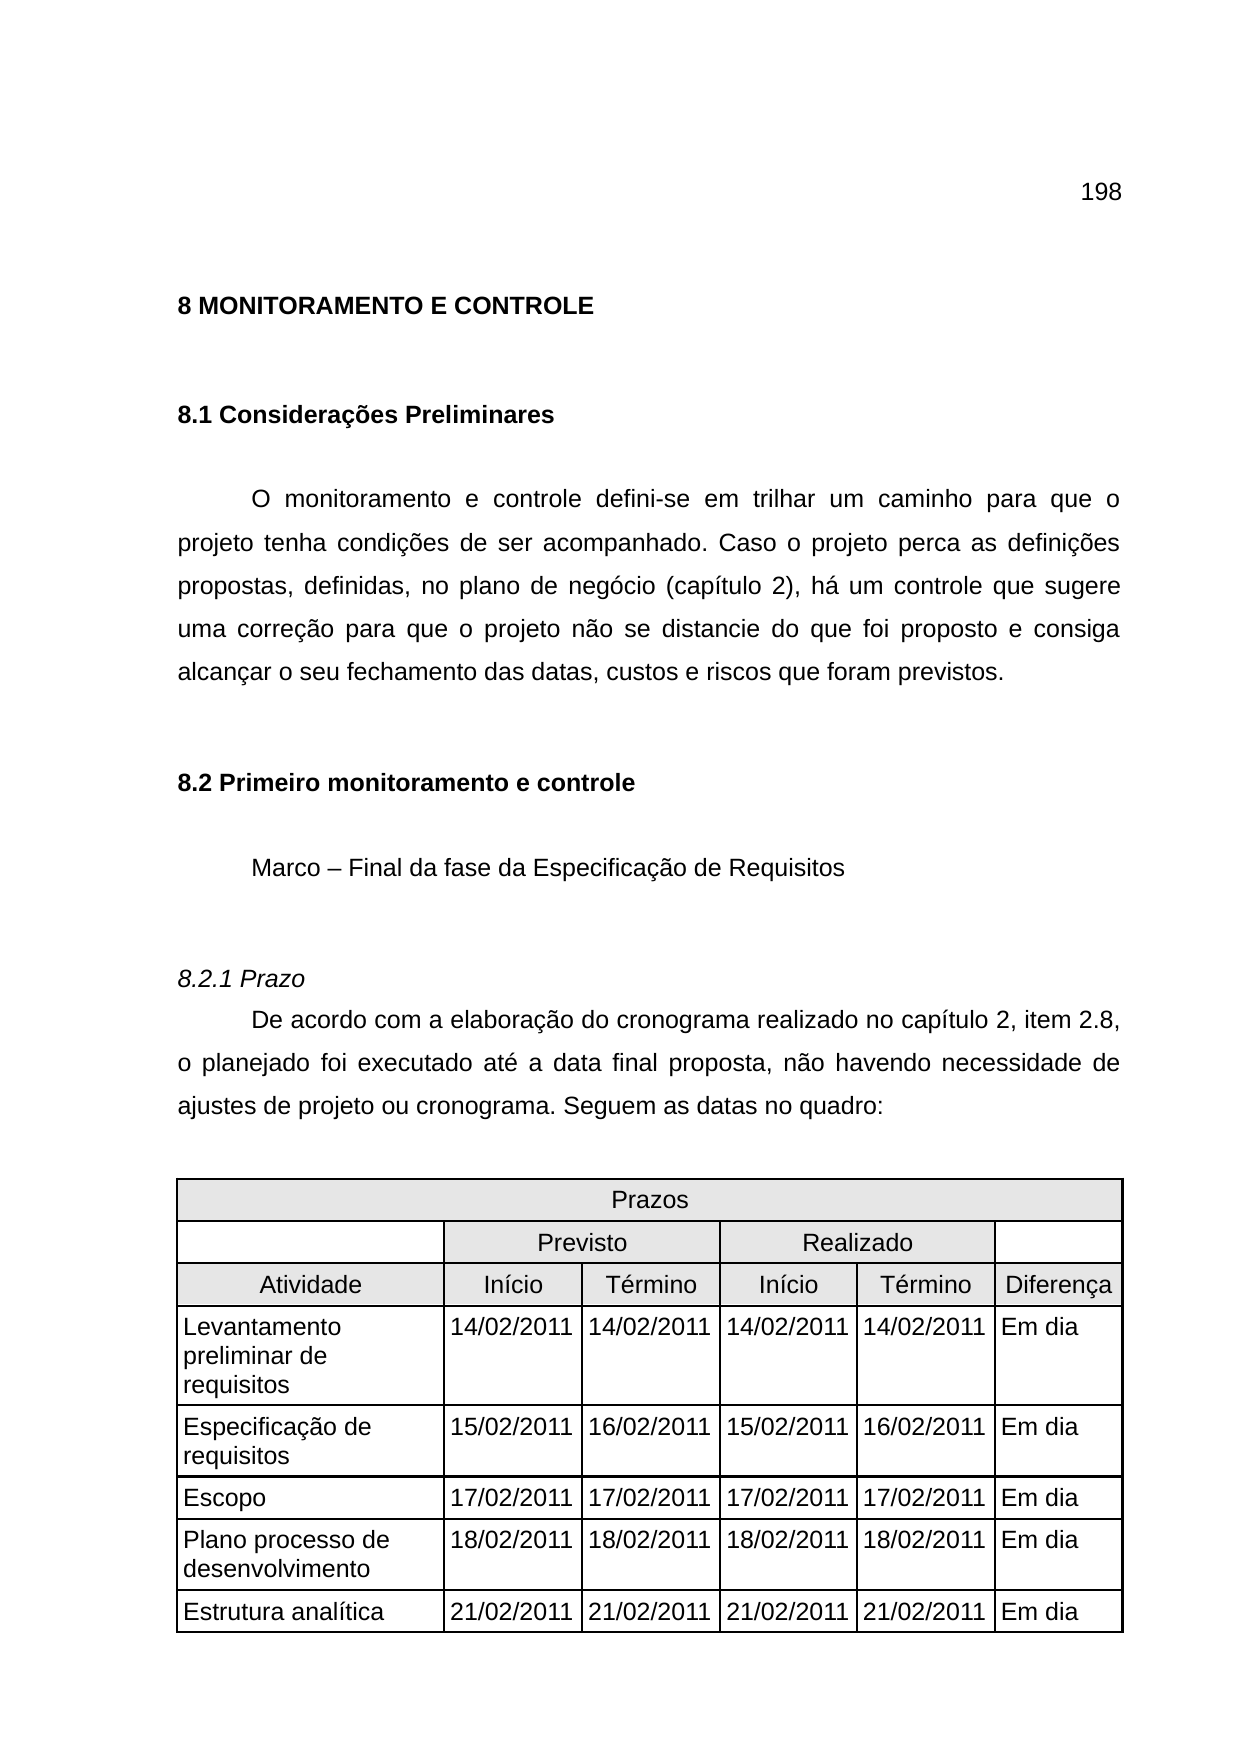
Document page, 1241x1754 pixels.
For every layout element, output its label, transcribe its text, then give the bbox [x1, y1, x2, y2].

table_cell Término [858, 1264, 994, 1304]
table_cell 14/02/2011 [721, 1307, 856, 1404]
table_cell 15/02/2011 [445, 1406, 581, 1475]
text O monitoramento e controle defini-se em trilhar um caminho para que o projeto tenha condições de ser acompanhado. Caso o projeto perca as definições propostas, definidas, no plano de negócio (capítulo 2), há um controle que sugere uma correção para que o projeto não se distancie do que foi proposto e consiga alcançar o seu fechamento das datas, custos e riscos que foram previstos. [177, 484, 1122, 686]
table_cell 15/02/2011 [721, 1406, 856, 1475]
table_cell 17/02/2011 [583, 1478, 719, 1518]
table_cell Diferença [996, 1264, 1121, 1304]
table_cell 14/02/2011 [858, 1307, 994, 1404]
table_cell 18/02/2011 [858, 1520, 994, 1589]
table_cell 21/02/2011 [583, 1591, 719, 1631]
table_cell Início [445, 1264, 581, 1304]
table_cell Em dia [996, 1406, 1121, 1475]
table_cell 17/02/2011 [445, 1478, 581, 1518]
table_cell Em dia [996, 1307, 1121, 1404]
table_cell 21/02/2011 [721, 1591, 856, 1631]
table_cell 16/02/2011 [583, 1406, 719, 1475]
table_cell Estrutura analítica [178, 1591, 443, 1631]
table_cell 14/02/2011 [583, 1307, 719, 1404]
table_cell 18/02/2011 [583, 1520, 719, 1589]
table_cell Especificação de requisitos [178, 1406, 443, 1475]
subtitle 8.2 Primeiro monitoramento e controle [177, 768, 1122, 797]
table_cell 21/02/2011 [858, 1591, 994, 1631]
table_cell 14/02/2011 [445, 1307, 581, 1404]
table_cell Atividade [178, 1264, 443, 1304]
table_cell Em dia [996, 1591, 1121, 1631]
table_cell 21/02/2011 [445, 1591, 581, 1631]
subtitle 8.1 Considerações Preliminares [177, 400, 1122, 429]
table_cell Previsto [445, 1222, 719, 1262]
table_cell Escopo [178, 1478, 443, 1518]
text Marco – Final da fase da Especificação de Requisitos [177, 853, 1122, 881]
subtitle 8.2.1 Prazo [177, 964, 1122, 993]
table_cell 16/02/2011 [858, 1406, 994, 1475]
table_cell 18/02/2011 [445, 1520, 581, 1589]
table_cell Início [721, 1264, 856, 1304]
table_cell [178, 1222, 443, 1262]
table_cell 18/02/2011 [721, 1520, 856, 1589]
text De acordo com a elaboração do cronograma realizado no capítulo 2, item 2.8, o planejado foi executado até a data final proposta, não havendo necessidade de ajustes de projeto ou cronograma. Seguem as datas no quadro: [177, 1005, 1122, 1120]
table_cell Plano processo de desenvolvimento [178, 1520, 443, 1589]
table_cell Levantamento preliminar de requisitos [178, 1307, 443, 1404]
table_cell Término [583, 1264, 719, 1304]
table_cell [996, 1222, 1121, 1262]
table_cell Realizado [721, 1222, 994, 1262]
table_cell 17/02/2011 [721, 1478, 856, 1518]
table_cell 17/02/2011 [858, 1478, 994, 1518]
table_header Prazos [178, 1180, 1121, 1220]
table_cell Em dia [996, 1520, 1121, 1589]
table_cell Em dia [996, 1478, 1121, 1518]
subtitle 8 MONITORAMENTO E CONTROLE [177, 291, 1122, 319]
